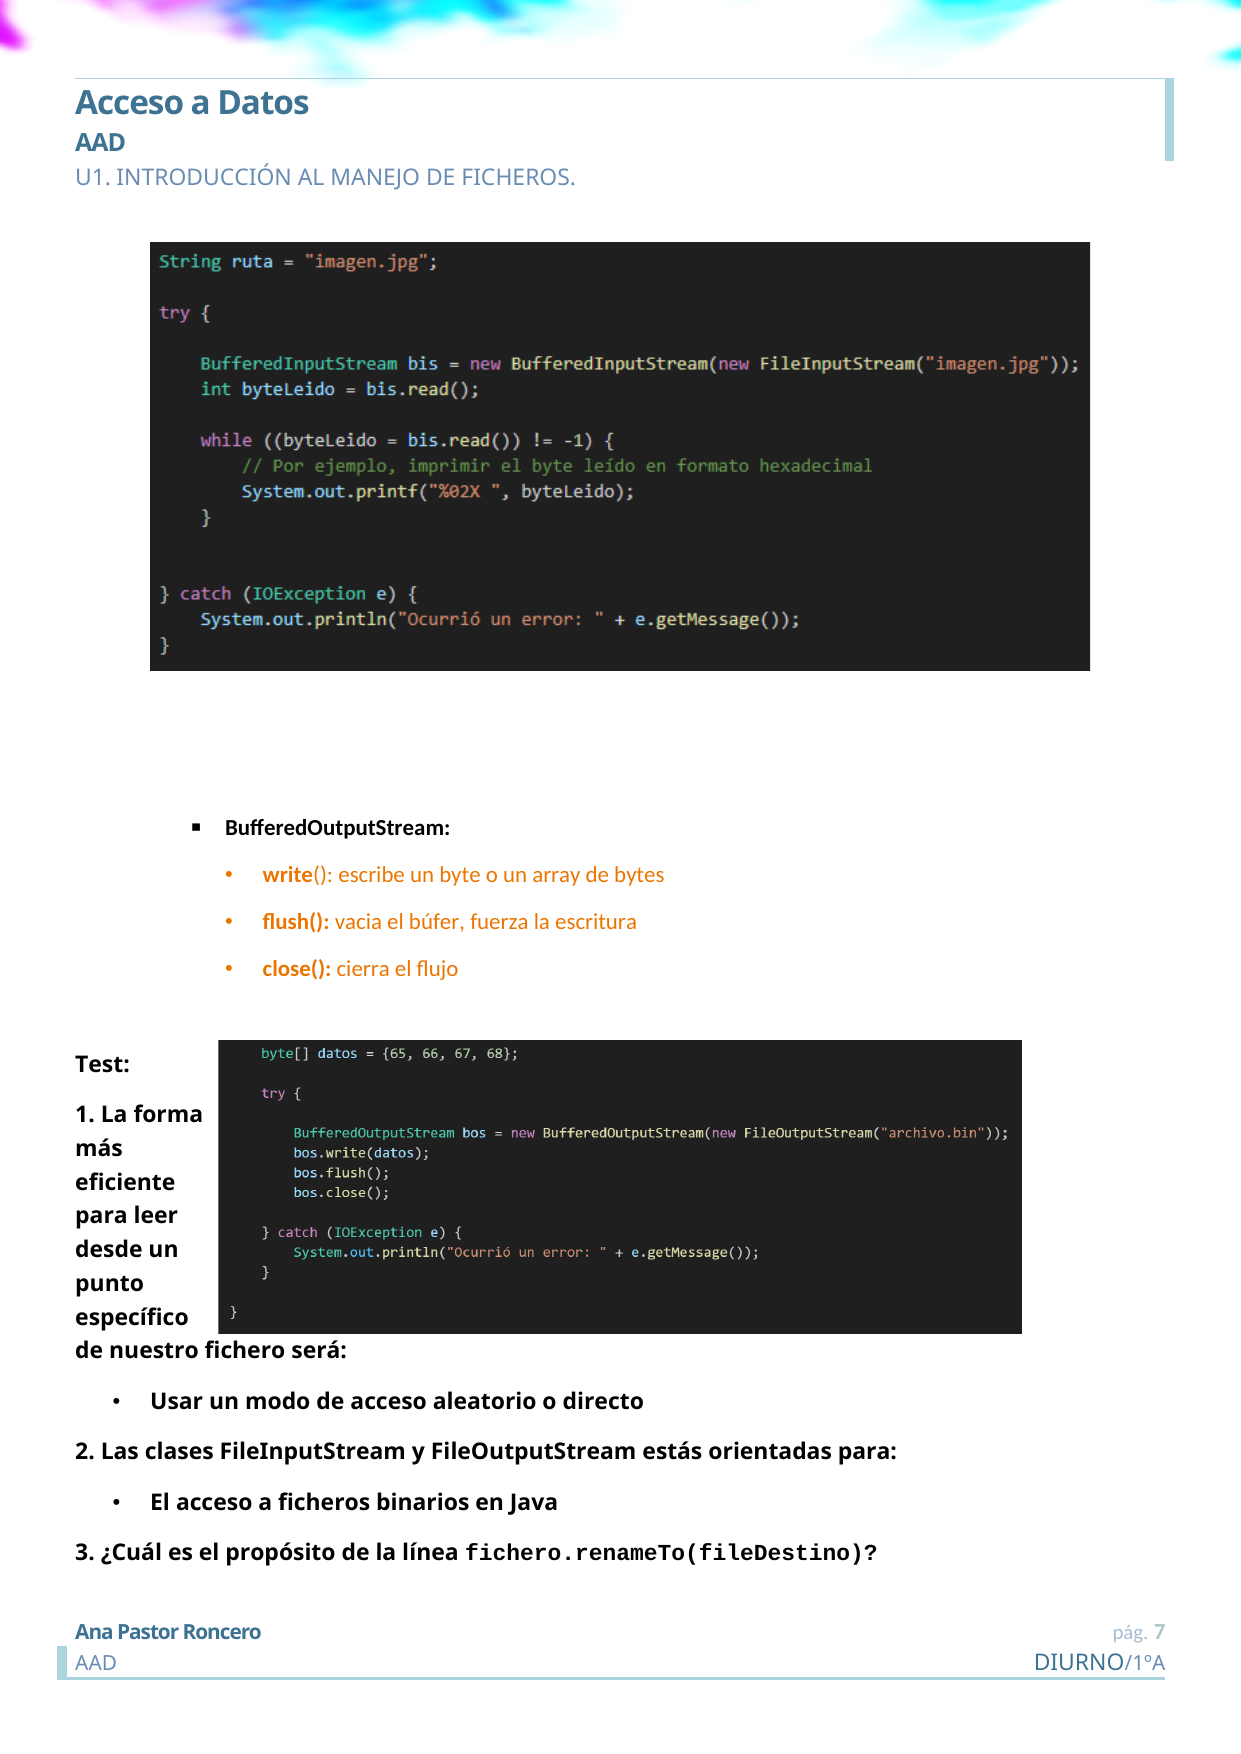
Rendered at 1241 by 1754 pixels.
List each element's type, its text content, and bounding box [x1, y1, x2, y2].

text 1. La forma más eficiente para leer desde un punto específico de nuestro fichero será: [75, 1334, 1165, 1366]
text Test: [75, 1048, 218, 1079]
picture [150, 242, 1091, 671]
list write(): escribe un byte o un array de bytes [225, 860, 1165, 888]
text [1022, 1048, 1165, 1079]
picture [0, 0, 1241, 140]
text 2. Las clases FileInputStream y FileOutputStream estás orientadas para: [75, 1435, 1165, 1466]
picture [353, 0, 371, 6]
text 3. ¿Cuál es el propósito de la línea fichero.renameTo(fileDestino)? [75, 1536, 1165, 1567]
list El acceso a ficheros binarios en Java [112, 1486, 1165, 1517]
list flush(): vacia el búfer, fuerza la escritura [225, 907, 1165, 935]
picture [218, 1040, 1022, 1334]
list Usar un modo de acceso aleatorio o directo [112, 1385, 1165, 1416]
list close(): cierra el flujo [225, 954, 1165, 982]
list BufferedOutputStream: [187, 813, 1165, 841]
